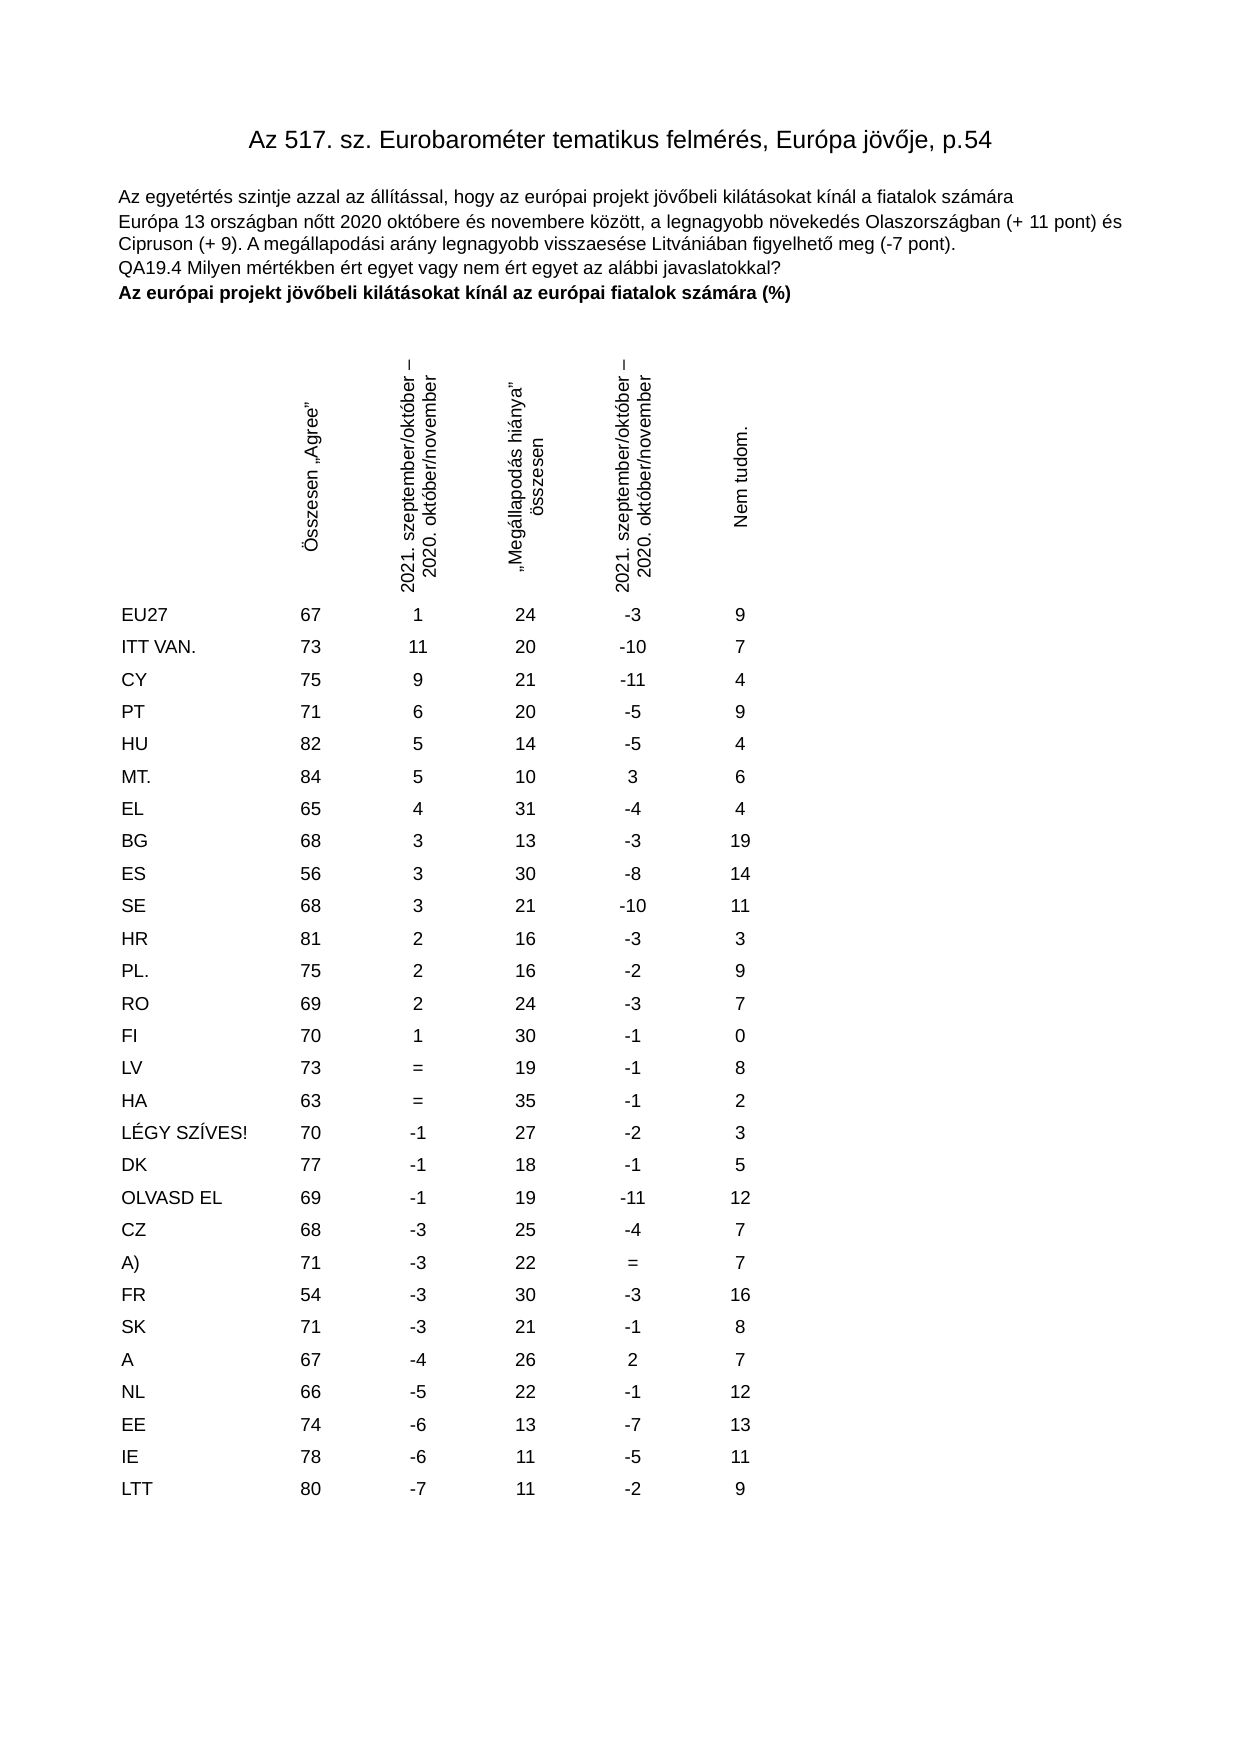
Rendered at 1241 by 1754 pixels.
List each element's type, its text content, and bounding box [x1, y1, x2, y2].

table_cell 13 [472, 825, 579, 857]
table_header „Megállapodás hiánya” összesen [472, 356, 579, 598]
table_cell 35 [472, 1084, 579, 1116]
table_cell 5 [364, 760, 472, 792]
table_cell 1 [364, 598, 472, 631]
table_cell 26 [472, 1343, 579, 1376]
table_cell 27 [472, 1116, 579, 1149]
table_cell -2 [579, 1116, 686, 1149]
table_cell -1 [579, 1149, 686, 1181]
table_cell 12 [686, 1181, 794, 1214]
table_cell RO [118, 987, 257, 1019]
table_cell 30 [472, 1279, 579, 1311]
table_cell 22 [472, 1246, 579, 1278]
table_cell 3 [364, 825, 472, 857]
table_cell 16 [472, 922, 579, 954]
table_cell HU [118, 728, 257, 760]
table_cell 0 [686, 1019, 794, 1052]
table_cell = [579, 1246, 686, 1278]
table_header Nem tudom. [686, 356, 794, 598]
table_cell 16 [686, 1279, 794, 1311]
table_header [118, 356, 257, 598]
table_cell 2 [686, 1084, 794, 1116]
table_cell 3 [686, 1116, 794, 1149]
table_cell LÉGY SZÍVES! [118, 1116, 257, 1149]
table_cell 81 [257, 922, 364, 954]
table_cell HA [118, 1084, 257, 1116]
table_cell 9 [686, 598, 794, 631]
table_cell -3 [579, 922, 686, 954]
table_cell 80 [257, 1473, 364, 1505]
table_cell LTT [118, 1473, 257, 1505]
table_header 2021. szeptember/október – 2020. október/november [364, 356, 472, 598]
table_cell -1 [579, 1052, 686, 1084]
table_header 2021. szeptember/október – 2020. október/november [579, 356, 686, 598]
table_cell 22 [472, 1376, 579, 1408]
table_cell 25 [472, 1214, 579, 1246]
table_cell 68 [257, 825, 364, 857]
table_cell 3 [364, 857, 472, 890]
table_cell EL [118, 793, 257, 825]
table_cell -5 [364, 1376, 472, 1408]
table_cell -8 [579, 857, 686, 890]
table_cell EU27 [118, 598, 257, 631]
table_cell HR [118, 922, 257, 954]
table_header Összesen „Agree” [257, 356, 364, 598]
table_cell = [364, 1052, 472, 1084]
table_cell 54 [257, 1279, 364, 1311]
table_cell 30 [472, 857, 579, 890]
table_cell 19 [472, 1052, 579, 1084]
table_cell A) [118, 1246, 257, 1278]
table_cell 4 [686, 663, 794, 695]
table_cell 11 [686, 1440, 794, 1473]
table_cell 24 [472, 987, 579, 1019]
table_cell 11 [472, 1440, 579, 1473]
table_cell PL. [118, 955, 257, 987]
table_cell 7 [686, 1343, 794, 1376]
table_cell -3 [579, 987, 686, 1019]
table_cell 4 [364, 793, 472, 825]
table_cell -3 [364, 1246, 472, 1278]
table_cell -5 [579, 1440, 686, 1473]
table_cell 70 [257, 1116, 364, 1149]
table_cell 74 [257, 1408, 364, 1440]
table_cell -3 [364, 1279, 472, 1311]
table_cell -3 [364, 1214, 472, 1246]
table_cell -5 [579, 728, 686, 760]
table_cell -1 [579, 1084, 686, 1116]
table_cell IE [118, 1440, 257, 1473]
table_cell 24 [472, 598, 579, 631]
table_cell 30 [472, 1019, 579, 1052]
table_cell 65 [257, 793, 364, 825]
table_cell 71 [257, 1311, 364, 1343]
table_cell 16 [472, 955, 579, 987]
table_cell 78 [257, 1440, 364, 1473]
table_cell 1 [364, 1019, 472, 1052]
table_cell LV [118, 1052, 257, 1084]
table_cell 3 [686, 922, 794, 954]
table_cell CY [118, 663, 257, 695]
text Európa 13 országban nőtt 2020 októbere és novembere között, a legnagyobb növekedés Olaszországban (+ 11 pont) és Cipruson (+ 9). A megállapodási arány legnagyobb visszaesése Litvániában figyelhető meg (-7 pont). [118, 211, 1122, 254]
table_cell 77 [257, 1149, 364, 1181]
table_cell 73 [257, 631, 364, 663]
table_cell 19 [472, 1181, 579, 1214]
table_cell 8 [686, 1311, 794, 1343]
table_cell -11 [579, 1181, 686, 1214]
table_cell SK [118, 1311, 257, 1343]
table_cell 2 [364, 987, 472, 1019]
table_cell -6 [364, 1440, 472, 1473]
table_cell -7 [364, 1473, 472, 1505]
table_cell 13 [472, 1408, 579, 1440]
table_cell 6 [686, 760, 794, 792]
table_cell ITT VAN. [118, 631, 257, 663]
table_cell DK [118, 1149, 257, 1181]
table_cell 4 [686, 793, 794, 825]
table_cell -1 [364, 1181, 472, 1214]
table_cell 20 [472, 631, 579, 663]
table_cell 3 [364, 890, 472, 922]
table_cell 67 [257, 598, 364, 631]
table_cell BG [118, 825, 257, 857]
table_cell -3 [579, 1279, 686, 1311]
table_cell 69 [257, 987, 364, 1019]
table_cell SE [118, 890, 257, 922]
table_cell -10 [579, 890, 686, 922]
table_cell 56 [257, 857, 364, 890]
table_cell 14 [472, 728, 579, 760]
table_cell 11 [472, 1473, 579, 1505]
table_cell -1 [579, 1311, 686, 1343]
table_cell -6 [364, 1408, 472, 1440]
table_cell 82 [257, 728, 364, 760]
table_cell -3 [364, 1311, 472, 1343]
table_cell 11 [364, 631, 472, 663]
table_cell NL [118, 1376, 257, 1408]
table_cell EE [118, 1408, 257, 1440]
table_cell FR [118, 1279, 257, 1311]
table_cell -3 [579, 825, 686, 857]
table_cell -4 [579, 793, 686, 825]
table_cell 11 [686, 890, 794, 922]
table_cell -10 [579, 631, 686, 663]
table_cell 14 [686, 857, 794, 890]
table_cell 7 [686, 631, 794, 663]
table_cell 2 [579, 1343, 686, 1376]
table_cell 2 [364, 922, 472, 954]
table_cell 75 [257, 955, 364, 987]
table_cell 9 [686, 955, 794, 987]
table_cell 6 [364, 695, 472, 728]
table_cell 63 [257, 1084, 364, 1116]
table_cell 21 [472, 663, 579, 695]
table_cell 12 [686, 1376, 794, 1408]
table_cell CZ [118, 1214, 257, 1246]
table_cell 73 [257, 1052, 364, 1084]
table_cell 70 [257, 1019, 364, 1052]
table_cell OLVASD EL [118, 1181, 257, 1214]
table_cell 9 [364, 663, 472, 695]
table_cell -1 [579, 1376, 686, 1408]
table_cell 9 [686, 1473, 794, 1505]
table_cell 10 [472, 760, 579, 792]
table_cell 7 [686, 987, 794, 1019]
table_cell 71 [257, 695, 364, 728]
table_cell 5 [364, 728, 472, 760]
table_cell -7 [579, 1408, 686, 1440]
table_cell -1 [579, 1019, 686, 1052]
table_cell 3 [579, 760, 686, 792]
text Az európai projekt jövőbeli kilátásokat kínál az európai fiatalok számára (%) [118, 282, 1122, 303]
table_cell 84 [257, 760, 364, 792]
table_cell 21 [472, 890, 579, 922]
table_cell 21 [472, 1311, 579, 1343]
table_cell 67 [257, 1343, 364, 1376]
table_cell 68 [257, 890, 364, 922]
table_cell 2 [364, 955, 472, 987]
text QA19.4 Milyen mértékben ért egyet vagy nem ért egyet az alábbi javaslatokkal? [118, 257, 1122, 279]
table_cell = [364, 1084, 472, 1116]
table_cell 20 [472, 695, 579, 728]
table_cell 75 [257, 663, 364, 695]
table_cell -11 [579, 663, 686, 695]
table_cell PT [118, 695, 257, 728]
table_cell 7 [686, 1214, 794, 1246]
table_cell 13 [686, 1408, 794, 1440]
table_cell -3 [579, 598, 686, 631]
table_cell ES [118, 857, 257, 890]
table_cell A [118, 1343, 257, 1376]
text Az egyetértés szintje azzal az állítással, hogy az európai projekt jövőbeli kilátásokat kínál a fiatalok számára [118, 186, 1122, 208]
table_cell 68 [257, 1214, 364, 1246]
table_cell 9 [686, 695, 794, 728]
table_cell 31 [472, 793, 579, 825]
table_cell 5 [686, 1149, 794, 1181]
table_cell 18 [472, 1149, 579, 1181]
table_cell 19 [686, 825, 794, 857]
table_cell -4 [364, 1343, 472, 1376]
table_cell -4 [579, 1214, 686, 1246]
table_cell FI [118, 1019, 257, 1052]
table_cell MT. [118, 760, 257, 792]
table_cell 69 [257, 1181, 364, 1214]
table_cell -5 [579, 695, 686, 728]
table_cell 71 [257, 1246, 364, 1278]
table_cell -1 [364, 1116, 472, 1149]
table_cell 8 [686, 1052, 794, 1084]
table_cell -1 [364, 1149, 472, 1181]
table_cell -2 [579, 1473, 686, 1505]
table_cell 4 [686, 728, 794, 760]
table_cell 66 [257, 1376, 364, 1408]
table_cell -2 [579, 955, 686, 987]
table_cell 7 [686, 1246, 794, 1278]
